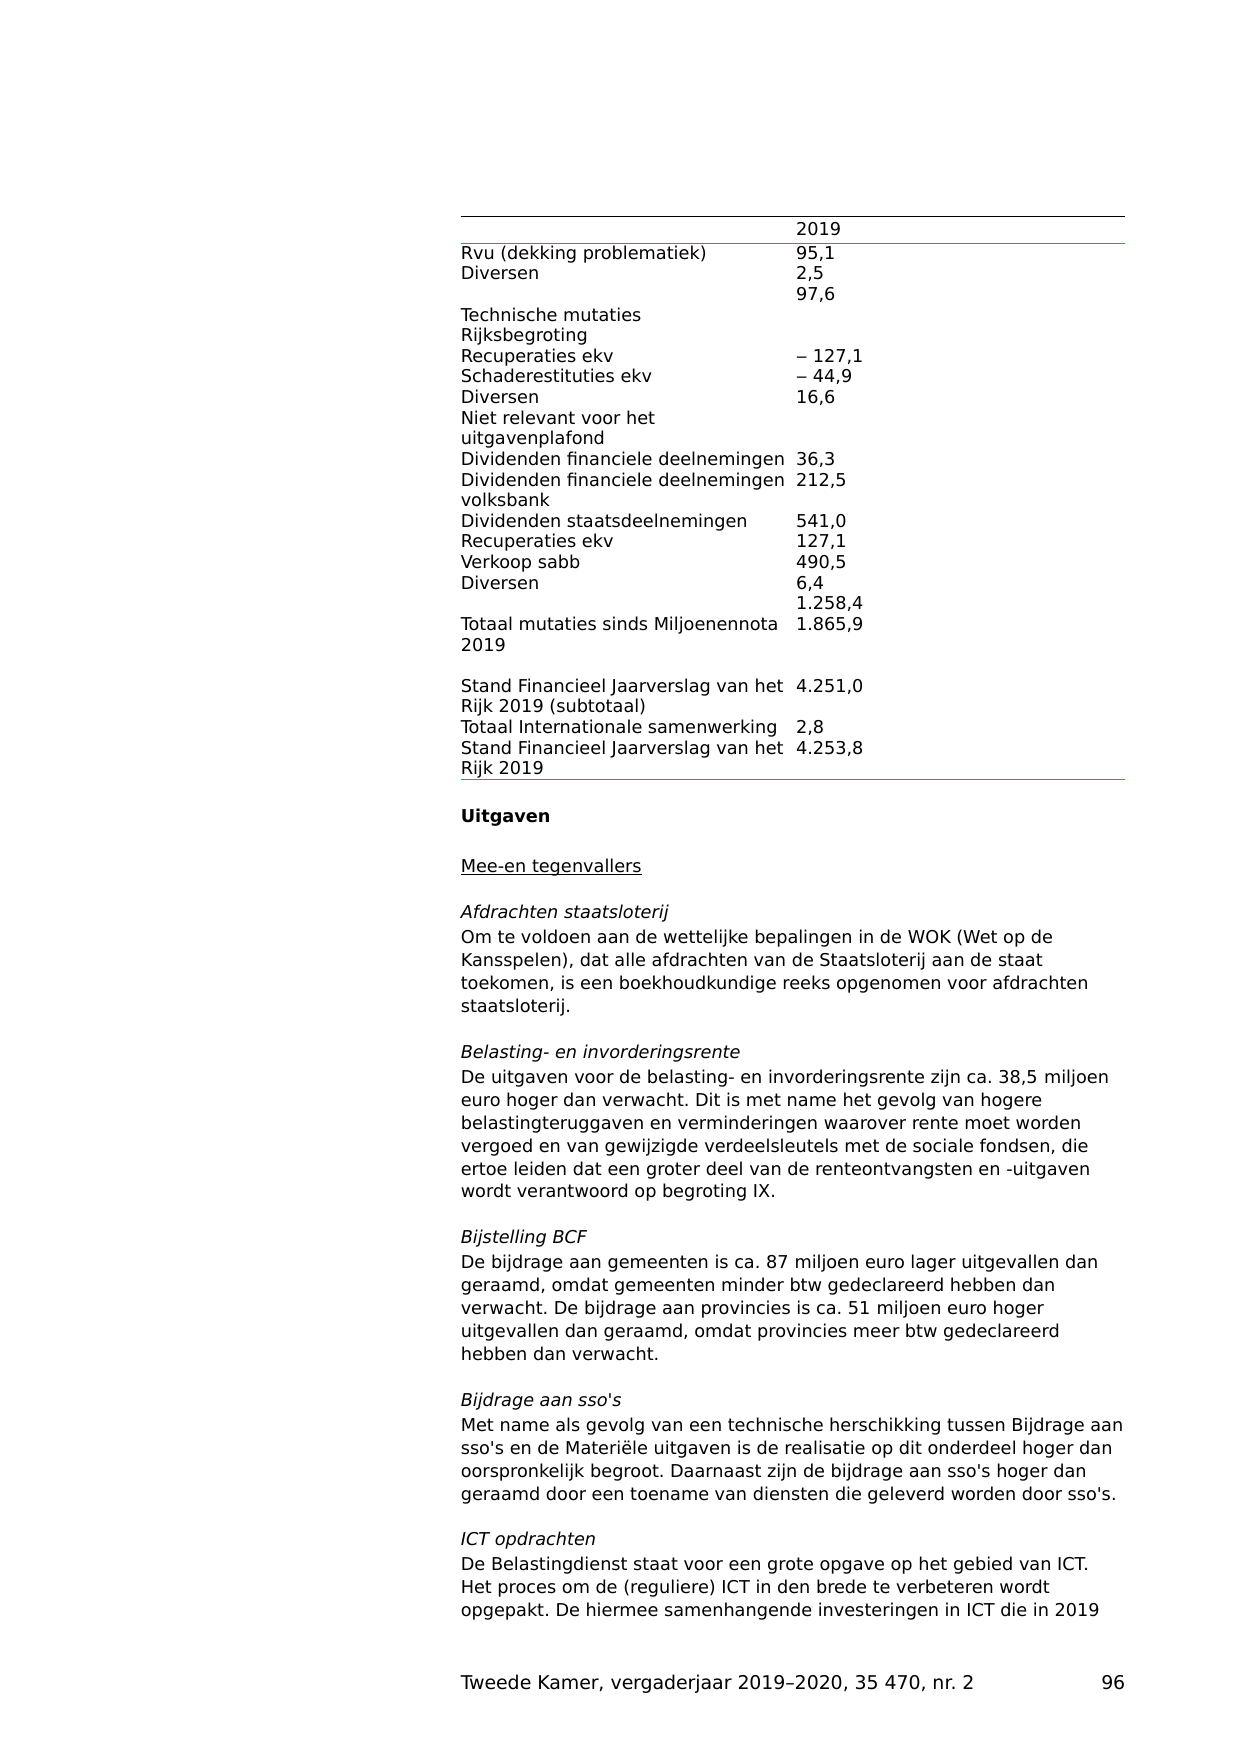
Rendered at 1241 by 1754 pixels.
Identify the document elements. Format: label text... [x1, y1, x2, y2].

table_cell Recuperaties ekv [461, 346, 793, 366]
table_cell 36,3 [793, 449, 1125, 469]
table_cell Verkoop sabb [461, 552, 793, 573]
table_cell 2019 [793, 217, 1125, 243]
table_cell 490,5 [793, 552, 1125, 573]
table_cell [461, 593, 793, 614]
table_cell [461, 655, 793, 676]
table_cell [793, 325, 1125, 346]
table_cell ‒ 127,1 [793, 346, 1125, 366]
table_cell Dividenden staatsdeelnemingen [461, 511, 793, 531]
text Om te voldoen aan de wettelijke bepalingen in de WOK (Wet op de Kansspelen), dat alle afdrachten van de Staatsloterij aan de staat toekomen, is een boekhoudkundige reeks opgenomen voor afdrachten staatsloterij. [461, 925, 1125, 1017]
text De bijdrage aan gemeenten is ca. 87 miljoen euro lager uitgevallen dan geraamd, omdat gemeenten minder btw gedeclareerd hebben dan verwacht. De bijdrage aan provincies is ca. 51 miljoen euro hoger uitgevallen dan geraamd, omdat provincies meer btw gedeclareerd hebben dan verwacht. [461, 1250, 1125, 1365]
text ICT opdrachten [461, 1527, 1125, 1550]
text De Belastingdienst staat voor een grote opgave op het gebied van ICT. Het proces om de (reguliere) ICT in den brede te verbeteren wordt opgepakt. De hiermee samenhangende investeringen in ICT die in 2019 [461, 1552, 1125, 1621]
table_header IXB FINANCIËN: NIET-BELASTINGONTVANGSTEN [461, 191, 1125, 216]
table_cell Rvu (dekking problematiek) [461, 244, 793, 263]
table_cell Totaal mutaties sinds Miljoenennota 2019 [461, 614, 793, 655]
table_cell 4.253,8 [793, 738, 1125, 779]
text Uitgaven [461, 804, 1125, 827]
text Belasting- en invorderingsrente [461, 1040, 1125, 1063]
table_cell Stand Financieel Jaarverslag van het Rijk 2019 (subtotaal) [461, 676, 793, 717]
table_cell 95,1 [793, 244, 1125, 263]
text De uitgaven voor de belasting- en invorderingsrente zijn ca. 38,5 miljoen euro hoger dan verwacht. Dit is met name het gevolg van hogere belastingteruggaven en verminderingen waarover rente moet worden vergoed en van gewijzigde verdeelsleutels met de sociale fondsen, die ertoe leiden dat een groter deel van de renteontvangsten en -uitgaven wordt verantwoord op begroting IX. [461, 1065, 1125, 1202]
table_cell ‒ 44,9 [793, 366, 1125, 387]
table_cell 212,5 [793, 470, 1125, 511]
table_cell Dividenden financiele deelnemingen [461, 449, 793, 469]
table_cell Diversen [461, 263, 793, 284]
table_cell 2,5 [793, 263, 1125, 284]
table_cell [461, 217, 793, 243]
table_cell [793, 408, 1125, 449]
table_cell 2,8 [793, 717, 1125, 738]
table_cell [793, 305, 1125, 325]
text Bijstelling BCF [461, 1225, 1125, 1248]
table_cell Dividenden financiele deelnemingen volksbank [461, 470, 793, 511]
table_cell Schaderestituties ekv [461, 366, 793, 387]
table_cell Totaal Internationale samenwerking [461, 717, 793, 738]
table_cell Technische mutaties [461, 305, 793, 325]
table_cell 1.865,9 [793, 614, 1125, 655]
table_cell Diversen [461, 573, 793, 593]
table_cell Stand Financieel Jaarverslag van het Rijk 2019 [461, 738, 793, 779]
table_cell Diversen [461, 387, 793, 408]
text Bijdrage aan sso's [461, 1388, 1125, 1411]
table_cell Rijksbegroting [461, 325, 793, 346]
table_cell 16,6 [793, 387, 1125, 408]
table_cell 97,6 [793, 284, 1125, 304]
table_cell Niet relevant voor het uitgavenplafond [461, 408, 793, 449]
table_cell 541,0 [793, 511, 1125, 531]
text Afdrachten staatsloterij [461, 900, 1125, 923]
table_cell Recuperaties ekv [461, 531, 793, 552]
text Met name als gevolg van een technische herschikking tussen Bijdrage aan sso's en de Materiële uitgaven is de realisatie op dit onderdeel hoger dan oorspronkelijk begroot. Daarnaast zijn de bijdrage aan sso's hoger dan geraamd door een toename van diensten die geleverd worden door sso's. [461, 1413, 1125, 1504]
table_cell [461, 284, 793, 304]
table_cell 127,1 [793, 531, 1125, 552]
table_cell [793, 655, 1125, 676]
table_cell 6,4 [793, 573, 1125, 593]
table_cell 4.251,0 [793, 676, 1125, 717]
text Mee-en tegenvallers [461, 854, 1125, 877]
table_cell 1.258,4 [793, 593, 1125, 614]
